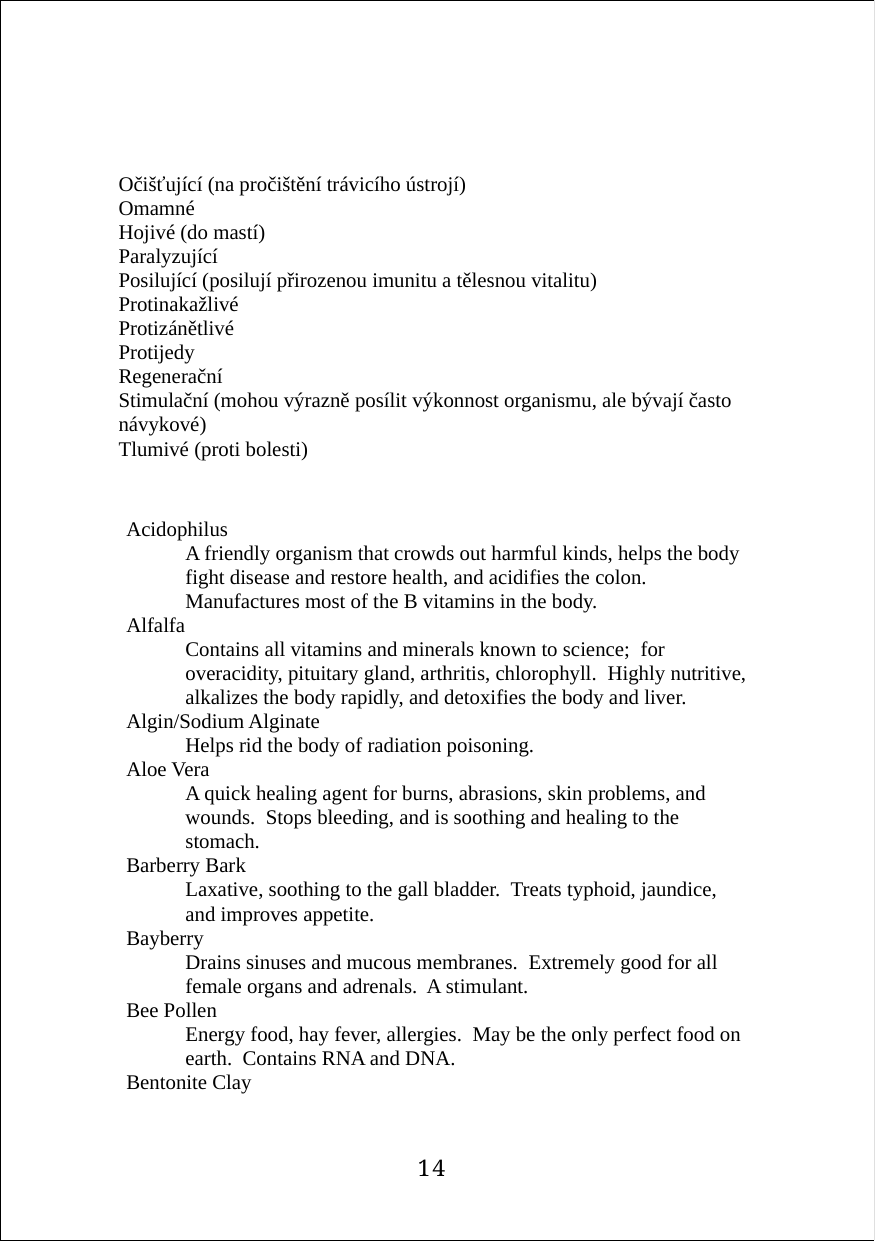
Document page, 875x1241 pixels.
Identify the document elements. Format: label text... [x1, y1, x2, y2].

text Hojivé (do mastí) [118, 220, 756, 244]
text Očišťující (na pročištění trávicího ústrojí) [118, 172, 756, 196]
text Posilující (posilují přirozenou imunitu a tělesnou vitalitu) [118, 268, 756, 292]
text Protijedy [118, 340, 756, 364]
text Protizánětlivé [118, 316, 756, 340]
table_header Acidophilus A friendly organism that crowds out harmful kinds, helps the body fight disease and restore health, and acidifies the colon. Manufactures most of the B vitamins in the body. Alfalfa Contains all vitamins and minerals known to science; for overacidity, pituitary gland, arthritis, chlorophyll. Highly nutritive, alkalizes the body rapidly, and detoxifies the body and liver. Algin/Sodium Alginate Helps rid the body of radiation poisoning. Aloe Vera A quick healing agent for burns, abrasions, skin problems, and wounds. Stops bleeding, and is soothing and healing to the stomach. Barberry Bark Laxative, soothing to the gall bladder. Treats typhoid, jaundice, and improves appetite. Bayberry Drains sinuses and mucous membranes. Extremely good for all female organs and adrenals. A stimulant. Bee Pollen Energy food, hay fever, allergies. May be the only perfect food on earth. Contains RNA and DNA. Bentonite Clay [118, 509, 756, 1102]
text Paralyzující [118, 244, 756, 268]
text Tlumivé (proti bolesti) [118, 436, 756, 461]
text Protinakažlivé [118, 292, 756, 316]
text Stimulační (mohou výrazně posílit výkonnost organismu, ale bývají často návykové) [118, 388, 756, 436]
text Regenerační [118, 364, 756, 388]
text Omamné [118, 196, 756, 220]
